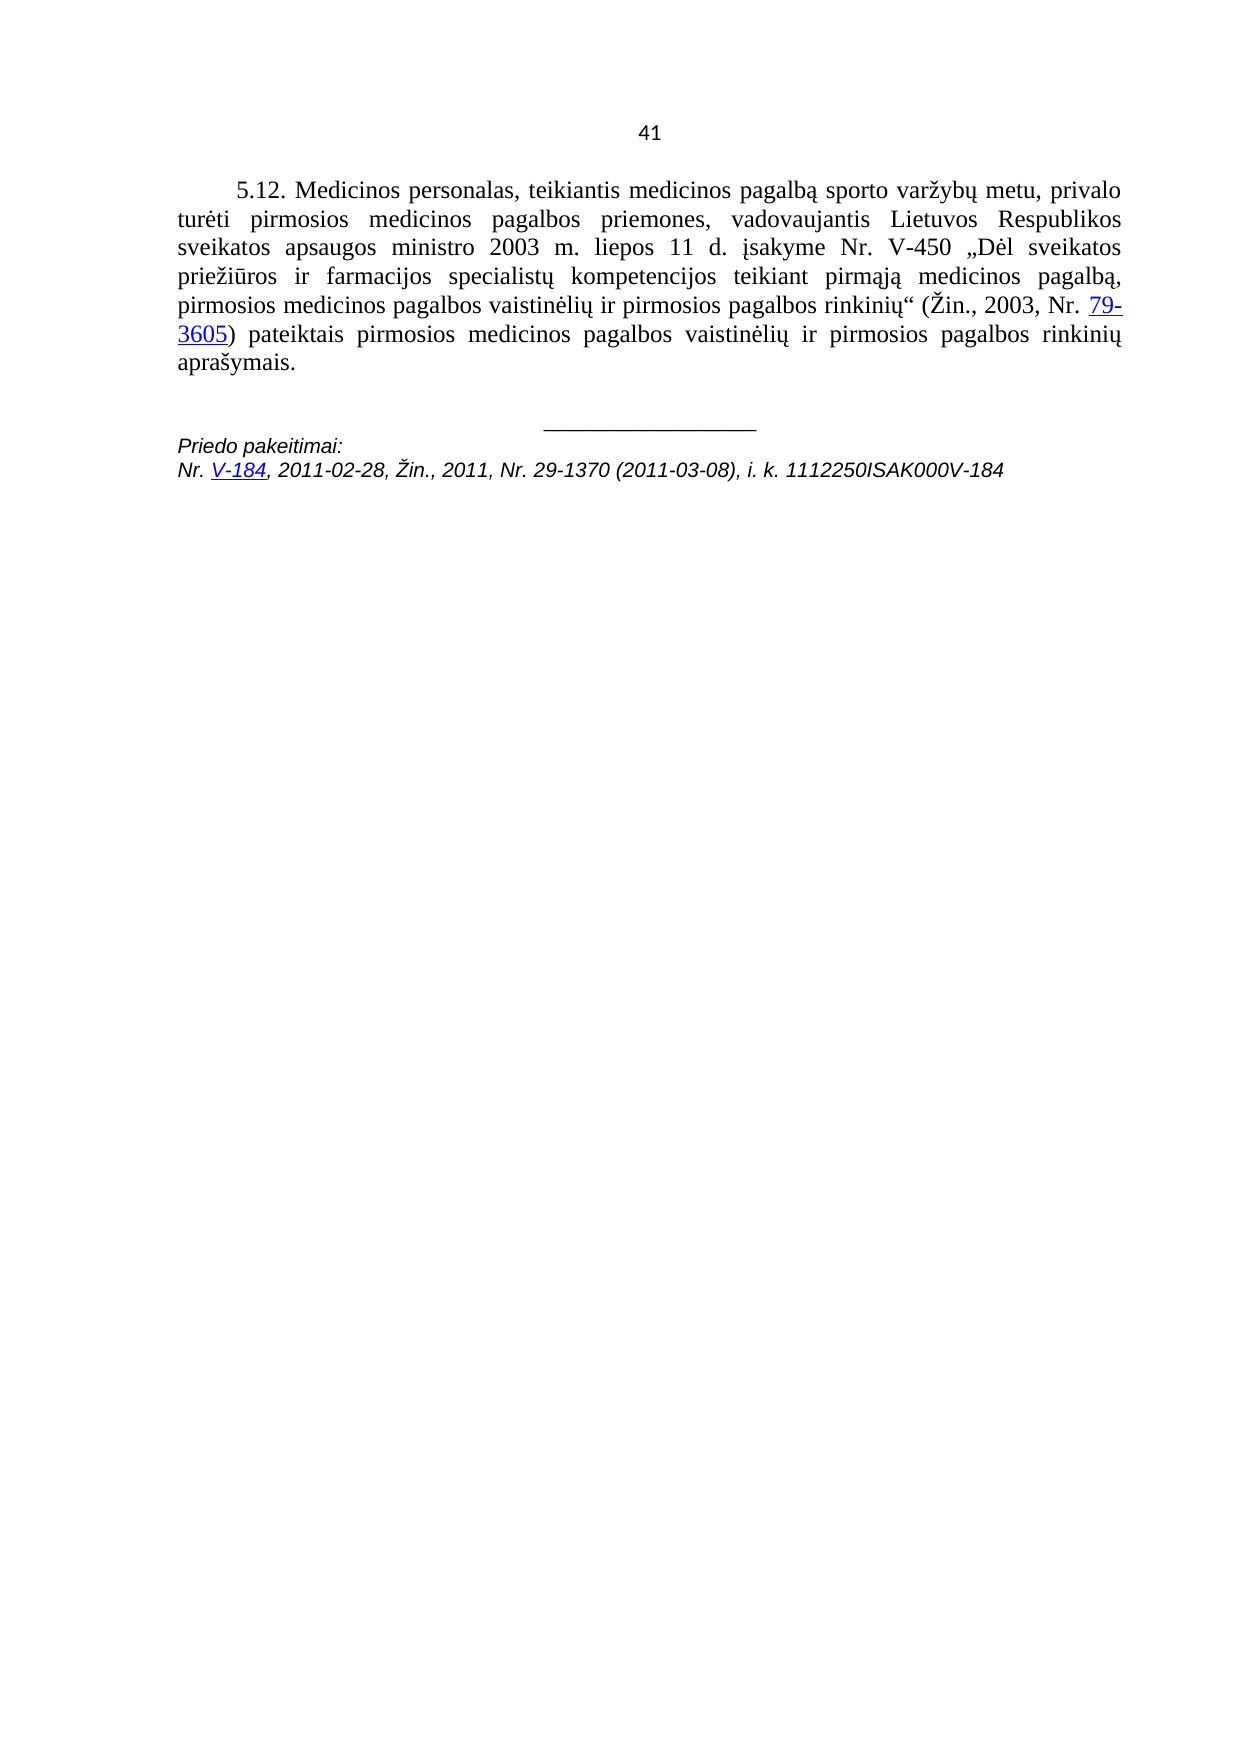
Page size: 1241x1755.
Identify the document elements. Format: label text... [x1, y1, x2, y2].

text 5.12. Medicinos personalas, teikiantis medicinos pagalbą sporto varžybų metu, privalo turėti pirmosios medicinos pagalbos priemones, vadovaujantis Lietuvos Respublikos sveikatos apsaugos ministro 2003 m. liepos 11 d. įsakyme Nr. V-450 „Dėl sveikatos priežiūros ir farmacijos specialistų kompetencijos teikiant pirmąją medicinos pagalbą, pirmosios medicinos pagalbos vaistinėlių ir pirmosios pagalbos rinkinių“ (Žin., 2003, Nr. 79-3605) pateiktais pirmosios medicinos pagalbos vaistinėlių ir pirmosios pagalbos rinkinių aprašymais. [177, 175, 1122, 376]
text Nr. V-184, 2011-02-28, Žin., 2011, Nr. 29-1370 (2011-03-08), i. k. 1112250ISAK000V-184 [177, 458, 1122, 482]
text Priedo pakeitimai: [177, 434, 1122, 458]
text _________________ [177, 405, 1122, 434]
